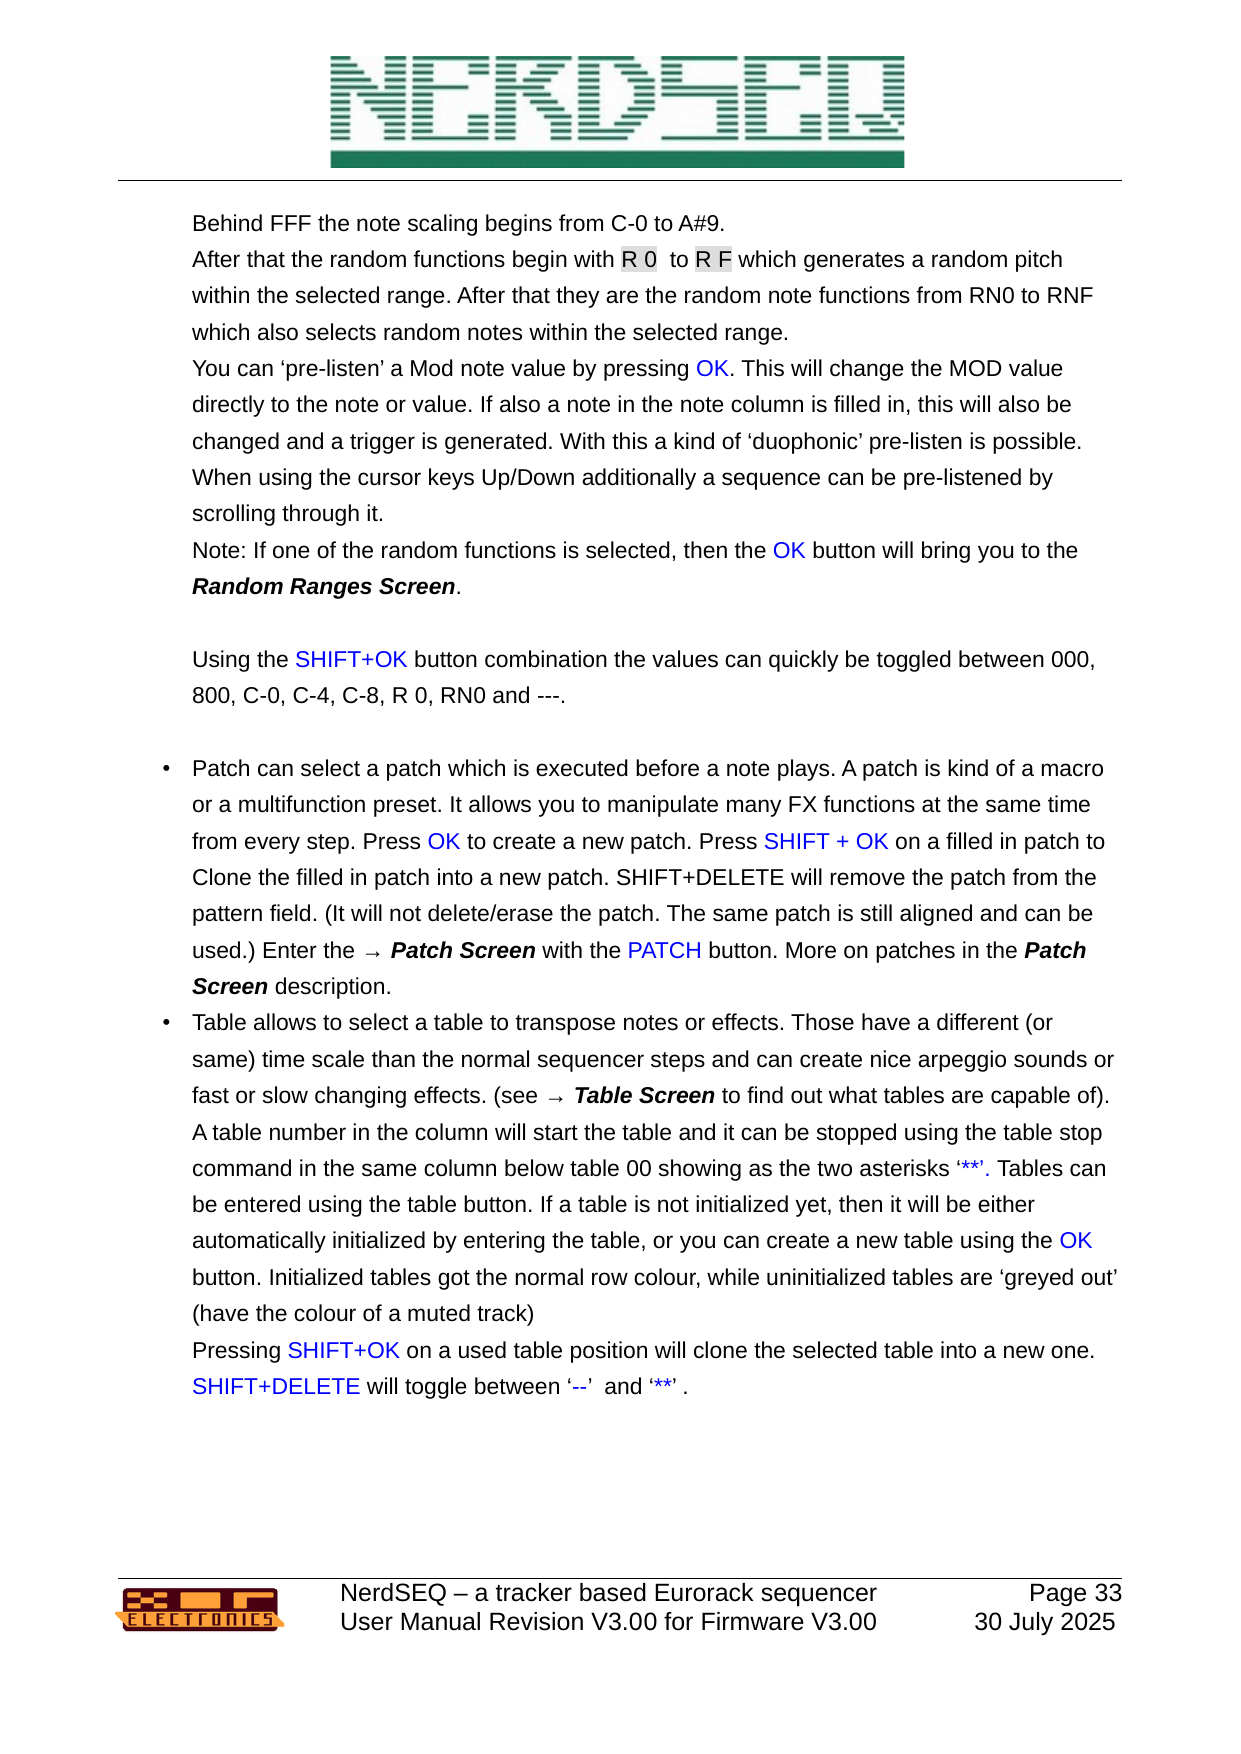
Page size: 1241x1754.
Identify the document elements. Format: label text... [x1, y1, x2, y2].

list Table allows to select a table to transpose notes or effects. Those have a different (or same) time scale than the normal sequencer steps and can create nice arpeggio sounds or fast or slow changing effects. (see → Table Screen to find out what tables are capable of). [162, 1009, 1122, 1108]
list A table number in the column will start the table and it can be stopped using the table stop command in the same column below table 00 showing as the two asterisks ‘**’. Tables can be entered using the table button. If a table is not initialized yet, then it will be either automatically initialized by entering the table, or you can create a new table using the OK button. Initialized tables got the normal row colour, while uninitialized tables are ‘greyed out’ (have the colour of a muted track) [162, 1118, 1122, 1327]
list Behind FFF the note scaling begins from C-0 to A#9. After that the random functions begin with R 0 to R F which generates a random pitch within the selected range. After that they are the random note functions from RN0 to RNF which also selects random notes within the selected range. [162, 209, 1122, 345]
picture [330, 56, 905, 168]
list Pressing SHIFT+OK on a used table position will clone the selected table into a new one. [162, 1337, 1122, 1363]
list SHIFT+DELETE will toggle between ‘--’ and ‘**’ . [162, 1373, 1122, 1399]
list Using the SHIFT+OK button combination the values can quickly be toggled between 000, 800, C-0, C-4, C-8, R 0, RN0 and ---. [162, 646, 1122, 708]
list You can ‘pre-listen’ a Mod note value by pressing OK. This will change the MOD value directly to the note or value. If also a note in the note column is filled in, this will also be changed and a trigger is generated. With this a kind of ‘duophonic’ pre-listen is possible. When using the cursor keys Up/Down additionally a sequence can be pre-listened by scrolling through it. Note: If one of the random functions is selected, then the OK button will bring you to the Random Ranges Screen. [162, 355, 1122, 636]
list Patch can select a patch which is executed before a note plays. A patch is kind of a macro or a multifunction preset. It allows you to manipulate many FX functions at the same time from every step. Press OK to create a new patch. Press SHIFT + OK on a filled in patch to Clone the filled in patch into a new patch. SHIFT+DELETE will remove the patch from the pattern field. (It will not delete/erase the patch. The same patch is still aligned and can be used.) Enter the → Patch Screen with the PATCH button. More on patches in the Patch Screen description. [162, 755, 1122, 999]
picture [115, 1584, 285, 1634]
